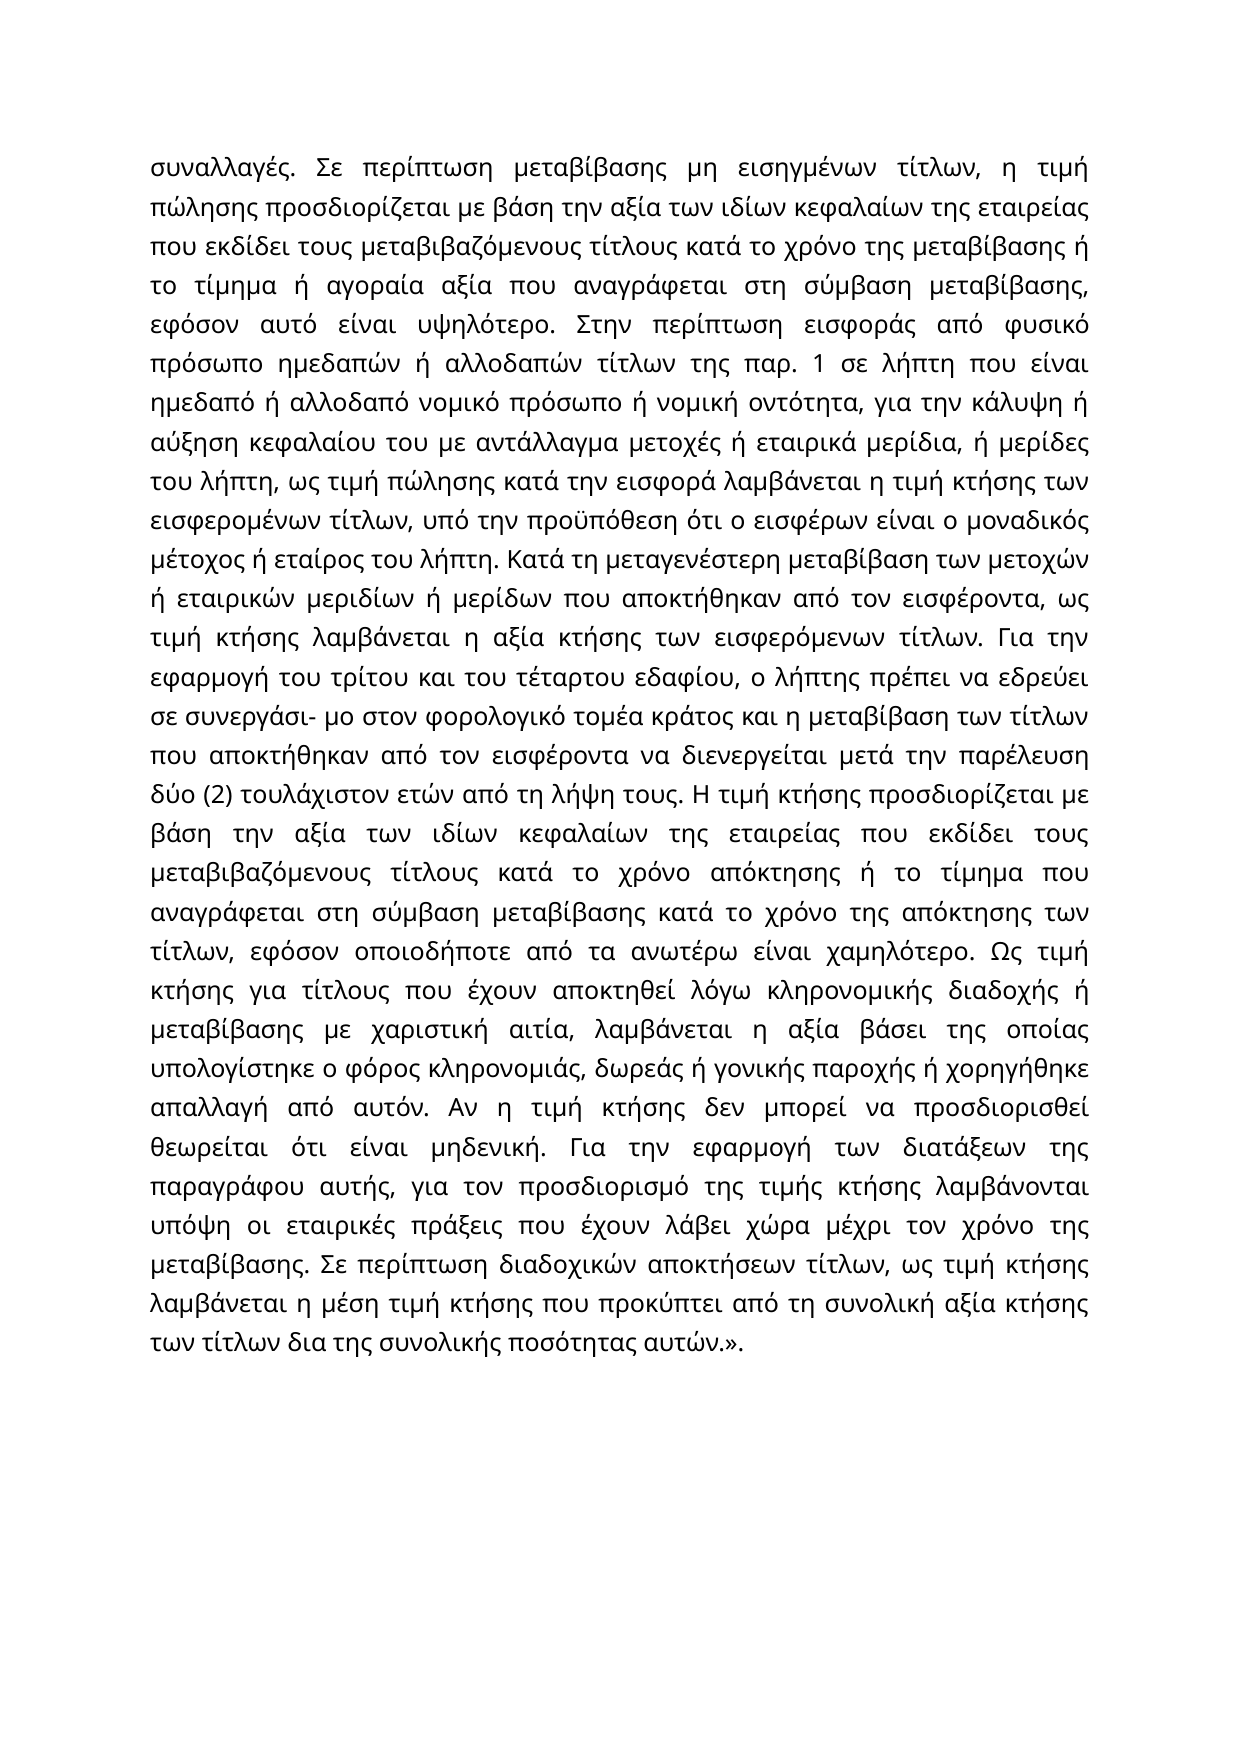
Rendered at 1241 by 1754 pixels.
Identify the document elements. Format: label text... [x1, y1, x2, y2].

text συναλλαγές. Σε περίπτωση μεταβίβασης μη εισηγμένων τίτλων, η τιμή πώλησης προσδιορίζεται με βάση την αξία των ιδίων κεφαλαίων της εταιρείας που εκδίδει τους μεταβιβαζόμενους τίτλους κατά το χρόνο της μεταβίβασης ή το τίμημα ή αγοραία αξία που αναγράφεται στη σύμβαση μεταβίβασης, εφόσον αυτό είναι υψηλότερο. Στην περίπτωση εισφοράς από φυσικό πρόσωπο ημεδαπών ή αλλοδαπών τίτλων της παρ. 1 σε λήπτη που είναι ημεδαπό ή αλλοδαπό νομικό πρόσωπο ή νομική οντότητα, για την κάλυψη ή αύξηση κεφαλαίου του με αντάλλαγμα μετοχές ή εταιρικά μερίδια, ή μερίδες του λήπτη, ως τιμή πώλησης κατά την εισφορά λαμβάνεται η τιμή κτήσης των εισφερομένων τίτλων, υπό την προϋπόθεση ότι ο εισφέρων είναι ο μοναδικός μέτοχος ή εταίρος του λήπτη. Κατά τη μεταγενέστερη μεταβίβαση των μετοχών ή εταιρικών μεριδίων ή μερίδων που αποκτήθηκαν από τον εισφέροντα, ως τιμή κτήσης λαμβάνεται η αξία κτήσης των εισφερόμενων τίτλων. Για την εφαρμογή του τρίτου και του τέταρτου εδαφίου, ο λήπτης πρέπει να εδρεύει σε συνεργάσι- μο στον φορολογικό τομέα κράτος και η μεταβίβαση των τίτλων που αποκτήθηκαν από τον εισφέροντα να διενεργείται μετά την παρέλευση δύο (2) τουλάχιστον ετών από τη λήψη τους. Η τιμή κτήσης προσδιορίζεται με βάση την αξία των ιδίων κεφαλαίων της εταιρείας που εκδίδει τους μεταβιβαζόμενους τίτλους κατά το χρόνο απόκτησης ή το τίμημα που αναγράφεται στη σύμβαση μεταβίβασης κατά το χρόνο της απόκτησης των τίτλων, εφόσον οποιοδήποτε από τα ανωτέρω είναι χαμηλότερο. Ως τιμή κτήσης για τίτλους που έχουν αποκτηθεί λόγω κληρονομικής διαδοχής ή μεταβίβασης με χαριστική αιτία, λαμβάνεται η αξία βάσει της οποίας υπολογίστηκε ο φόρος κληρονομιάς, δωρεάς ή γονικής παροχής ή χορηγήθηκε απαλλαγή από αυτόν. Αν η τιμή κτήσης δεν μπορεί να προσδιορισθεί θεωρείται ότι είναι μηδενική. Για την εφαρμογή των διατάξεων της παραγράφου αυτής, για τον προσδιορισμό της τιμής κτήσης λαμβάνονται υπόψη οι εταιρικές πράξεις που έχουν λάβει χώρα μέχρι τον χρόνο της μεταβίβασης. Σε περίπτωση διαδοχικών αποκτήσεων τίτλων, ως τιμή κτήσης λαμβάνεται η μέση τιμή κτήσης που προκύπτει από τη συνολική αξία κτήσης των τίτλων δια της συνολικής ποσότητας αυτών.». [150, 150, 1090, 1359]
